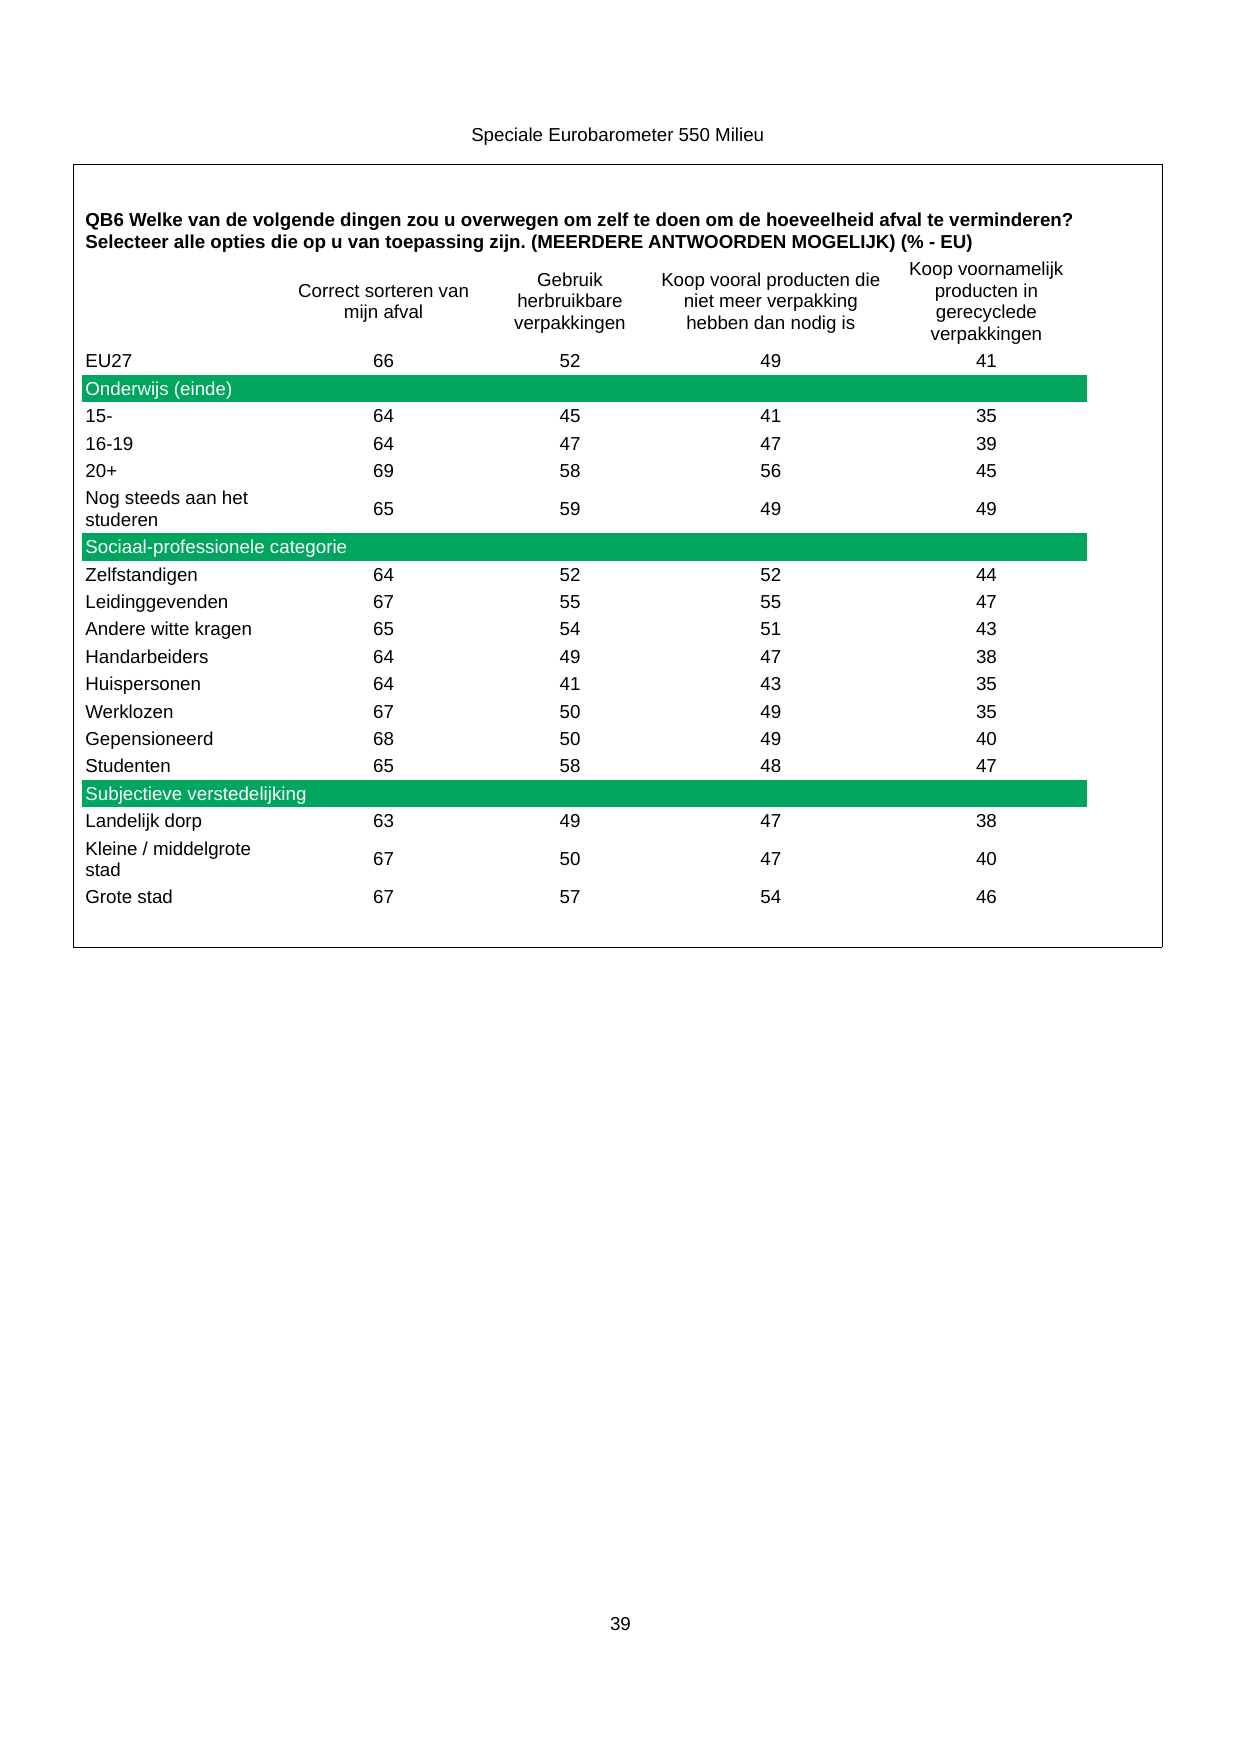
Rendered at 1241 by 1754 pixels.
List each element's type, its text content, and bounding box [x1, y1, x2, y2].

table_cell 49 [656, 347, 885, 374]
table_cell 45 [885, 457, 1087, 484]
table_cell 47 [656, 429, 885, 457]
table_cell 65 [283, 615, 484, 643]
table_cell 58 [484, 752, 656, 780]
table_cell 38 [885, 807, 1087, 834]
table_cell 49 [656, 725, 885, 752]
table_cell Grote stad [82, 884, 283, 911]
table_cell 47 [656, 807, 885, 834]
table_cell 67 [283, 588, 484, 615]
table_cell Onderwijs (einde) [82, 375, 1087, 402]
table_cell 69 [283, 457, 484, 484]
table_cell Andere witte kragen [82, 615, 283, 643]
table_cell 67 [283, 698, 484, 725]
table_cell 67 [283, 835, 484, 883]
table_cell Landelijk dorp [82, 807, 283, 834]
table_cell 57 [484, 884, 656, 911]
table_cell 68 [283, 725, 484, 752]
table_cell 41 [484, 670, 656, 697]
table_cell EU27 [82, 347, 283, 374]
table_cell Subjectieve verstedelijking [82, 780, 1087, 807]
table_cell Studenten [82, 752, 283, 780]
table_cell 49 [656, 698, 885, 725]
table_cell 63 [283, 807, 484, 834]
table_header QB6 Welke van de volgende dingen zou u overwegen om zelf te doen om de hoeveelheid afval te verminderen? Selecteer alle opties die op u van toepassing zijn. (MEERDERE ANTWOORDEN MOGELIJK) (% - EU) [82, 206, 1087, 255]
table_cell 45 [484, 402, 656, 429]
table_cell 40 [885, 835, 1087, 883]
table_cell Sociaal-professionele categorie [82, 533, 1087, 561]
table_cell 41 [885, 347, 1087, 374]
table_cell 49 [656, 484, 885, 533]
table_cell 49 [885, 484, 1087, 533]
table_cell Handarbeiders [82, 643, 283, 670]
table_cell 54 [484, 615, 656, 643]
table_cell 64 [283, 643, 484, 670]
table_cell 58 [484, 457, 656, 484]
table_cell 50 [484, 725, 656, 752]
table_cell 15- [82, 402, 283, 429]
table_cell 56 [656, 457, 885, 484]
table_cell 44 [885, 561, 1087, 588]
table_cell Werklozen [82, 698, 283, 725]
table_cell 59 [484, 484, 656, 533]
table_cell 39 [885, 429, 1087, 457]
table_cell 51 [656, 615, 885, 643]
table_cell 54 [656, 884, 885, 911]
table_cell Koop vooral producten die niet meer verpakking hebben dan nodig is [656, 255, 885, 347]
table_cell 52 [656, 561, 885, 588]
table_cell Huispersonen [82, 670, 283, 697]
table_cell [82, 255, 283, 347]
table_cell 66 [283, 347, 484, 374]
table_cell 47 [656, 643, 885, 670]
table_cell 35 [885, 670, 1087, 697]
table_cell 47 [885, 588, 1087, 615]
table_cell Gebruik herbruikbare verpakkingen [484, 255, 656, 347]
table_cell 48 [656, 752, 885, 780]
table_cell Gepensioneerd [82, 725, 283, 752]
table_cell 67 [283, 884, 484, 911]
table_cell 52 [484, 561, 656, 588]
table_cell Koop voornamelijk producten in gerecyclede verpakkingen [885, 255, 1087, 347]
table_cell 41 [656, 402, 885, 429]
table_cell Nog steeds aan het studeren [82, 484, 283, 533]
table_cell Zelfstandigen [82, 561, 283, 588]
table_cell 50 [484, 835, 656, 883]
table_cell Correct sorteren van mijn afval [283, 255, 484, 347]
table_cell 49 [484, 643, 656, 670]
table_cell 35 [885, 698, 1087, 725]
table_cell 64 [283, 402, 484, 429]
table_cell 64 [283, 561, 484, 588]
table_cell 64 [283, 429, 484, 457]
table_cell 43 [885, 615, 1087, 643]
table_cell 65 [283, 484, 484, 533]
table_cell Kleine / middelgrote stad [82, 835, 283, 883]
table_cell 47 [656, 835, 885, 883]
table_cell Leidinggevenden [82, 588, 283, 615]
table_cell 46 [885, 884, 1087, 911]
table_cell 50 [484, 698, 656, 725]
table_cell 64 [283, 670, 484, 697]
table_cell 38 [885, 643, 1087, 670]
table_cell 52 [484, 347, 656, 374]
table_cell 47 [484, 429, 656, 457]
table_cell 43 [656, 670, 885, 697]
table_cell 20+ [82, 457, 283, 484]
table_cell 65 [283, 752, 484, 780]
table_cell 47 [885, 752, 1087, 780]
table_cell 55 [484, 588, 656, 615]
table_cell 55 [656, 588, 885, 615]
table_cell 40 [885, 725, 1087, 752]
table_cell 35 [885, 402, 1087, 429]
table_cell 49 [484, 807, 656, 834]
table_cell 16-19 [82, 429, 283, 457]
